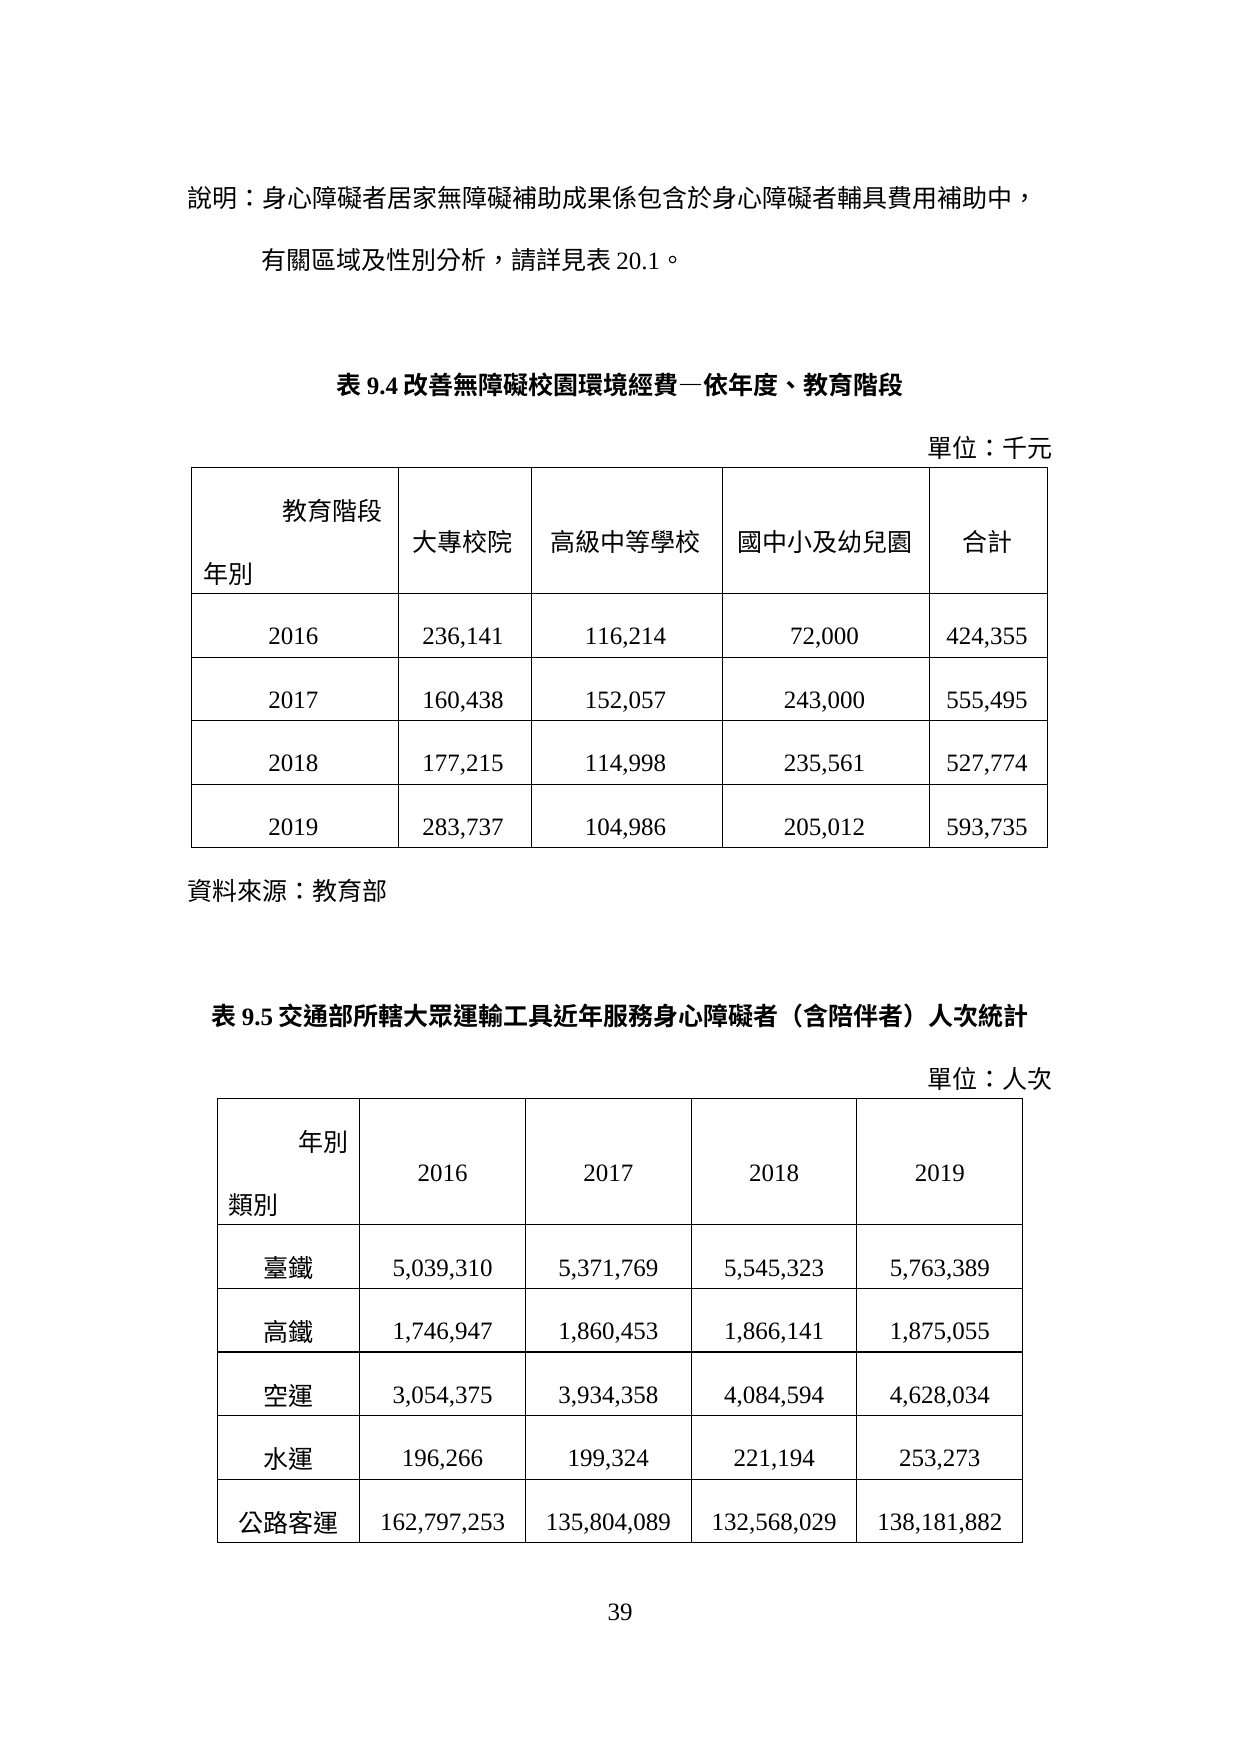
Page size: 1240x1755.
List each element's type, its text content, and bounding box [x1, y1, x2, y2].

table_cell 5,039,310 [360, 1225, 525, 1288]
table_header 合計 [930, 468, 1047, 593]
table_cell 高鐵 [218, 1289, 359, 1351]
table_cell 5,545,323 [692, 1225, 856, 1288]
table_cell 243,000 [723, 658, 929, 720]
table_cell 公路客運 [218, 1480, 359, 1542]
table_cell 196,266 [360, 1416, 525, 1478]
table_cell 138,181,882 [857, 1480, 1022, 1542]
table_cell 205,012 [723, 785, 929, 847]
table_cell 221,194 [692, 1416, 856, 1478]
table_cell 5,371,769 [526, 1225, 691, 1288]
subtitle 表9.5交通部所轄大眾運輸工具近年服務身心障礙者（含陪伴者）人次統計 [187, 973, 1052, 1036]
table_cell 1,866,141 [692, 1289, 856, 1351]
table_header 年別 類別 [218, 1099, 359, 1224]
table_cell 2016 [192, 594, 398, 657]
table_cell 114,998 [532, 721, 722, 784]
table_cell 臺鐵 [218, 1225, 359, 1288]
table_header 2016 [360, 1099, 525, 1224]
table_cell 527,774 [930, 721, 1047, 784]
table_cell 1,875,055 [857, 1289, 1022, 1351]
table_cell 283,737 [399, 785, 531, 847]
table_cell 132,568,029 [692, 1480, 856, 1542]
table_cell 1,860,453 [526, 1289, 691, 1351]
subtitle 表9.4改善無障礙校園環境經費—依年度、教育階段 [187, 342, 1052, 404]
table_cell 1,746,947 [360, 1289, 525, 1351]
table_cell 162,797,253 [360, 1480, 525, 1542]
table_header 大專校院 [399, 468, 531, 593]
text 單位：千元 [187, 404, 1052, 467]
table_header 2017 [526, 1099, 691, 1224]
table_cell 236,141 [399, 594, 531, 657]
text 資料來源：教育部 [187, 848, 1052, 911]
table_cell 177,215 [399, 721, 531, 784]
table_cell 2018 [192, 721, 398, 784]
table_cell 5,763,389 [857, 1225, 1022, 1288]
table_header 高級中等學校 [532, 468, 722, 593]
table_cell 160,438 [399, 658, 531, 720]
table_cell 4,628,034 [857, 1353, 1022, 1415]
table_cell 104,986 [532, 785, 722, 847]
table_cell 3,934,358 [526, 1353, 691, 1415]
table_cell 199,324 [526, 1416, 691, 1478]
table_cell 135,804,089 [526, 1480, 691, 1542]
text 單位：人次 [187, 1036, 1052, 1098]
table_cell 235,561 [723, 721, 929, 784]
table_cell 2019 [192, 785, 398, 847]
text 說明：身心障礙者居家無障礙補助成果係包含於身心障礙者輔具費用補助中，有關區域及性別分析，請詳見表20.1。 [187, 154, 1052, 279]
table_cell 424,355 [930, 594, 1047, 657]
table_cell 593,735 [930, 785, 1047, 847]
table_header 2019 [857, 1099, 1022, 1224]
table_cell 2017 [192, 658, 398, 720]
table_cell 72,000 [723, 594, 929, 657]
table_cell 116,214 [532, 594, 722, 657]
table_cell 3,054,375 [360, 1353, 525, 1415]
table_cell 555,495 [930, 658, 1047, 720]
table_cell 152,057 [532, 658, 722, 720]
table_header 國中小及幼兒園 [723, 468, 929, 593]
table_cell 4,084,594 [692, 1353, 856, 1415]
table_header 2018 [692, 1099, 856, 1224]
table_cell 空運 [218, 1353, 359, 1415]
table_header 教育階段 年別 [192, 468, 398, 593]
table_cell 水運 [218, 1416, 359, 1478]
table_cell 253,273 [857, 1416, 1022, 1478]
